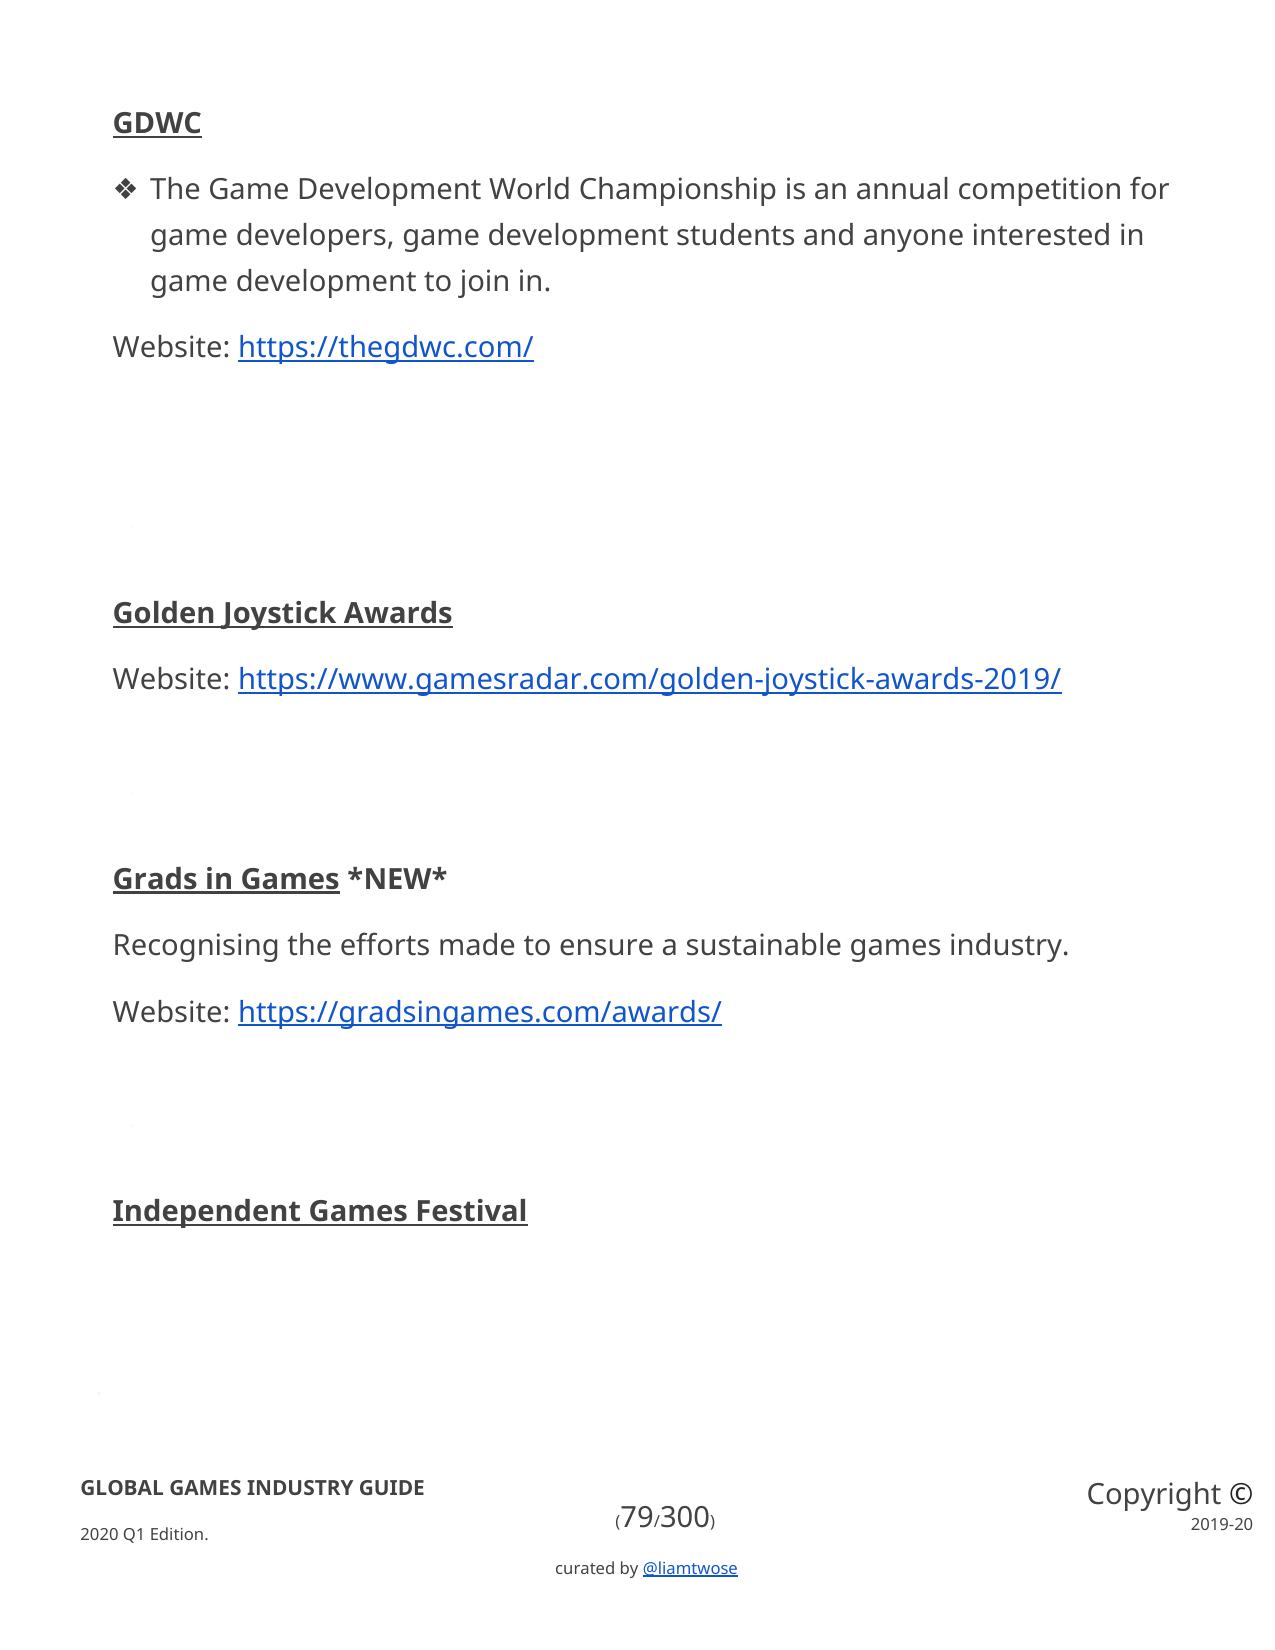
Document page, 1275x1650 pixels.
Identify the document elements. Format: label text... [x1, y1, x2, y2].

text Website: https://gradsingames.com/awards/ [112, 991, 1200, 1031]
text Recognising the efforts made to ensure a sustainable games industry. [112, 924, 1200, 964]
text GDWC [112, 102, 1200, 142]
text Golden Joystick Awards [112, 592, 1200, 632]
list The Game Development World Championship is an annual competition for game developers, game development students and anyone interested in game development to join in. [112, 169, 1200, 299]
text Website: https://thegdwc.com/ [112, 326, 1200, 366]
text Grads in Games *NEW* [112, 858, 1200, 898]
text Website: https://www.gamesradar.com/golden-joystick-awards-2019/ [112, 659, 1200, 698]
text Independent Games Festival [112, 1190, 1200, 1230]
